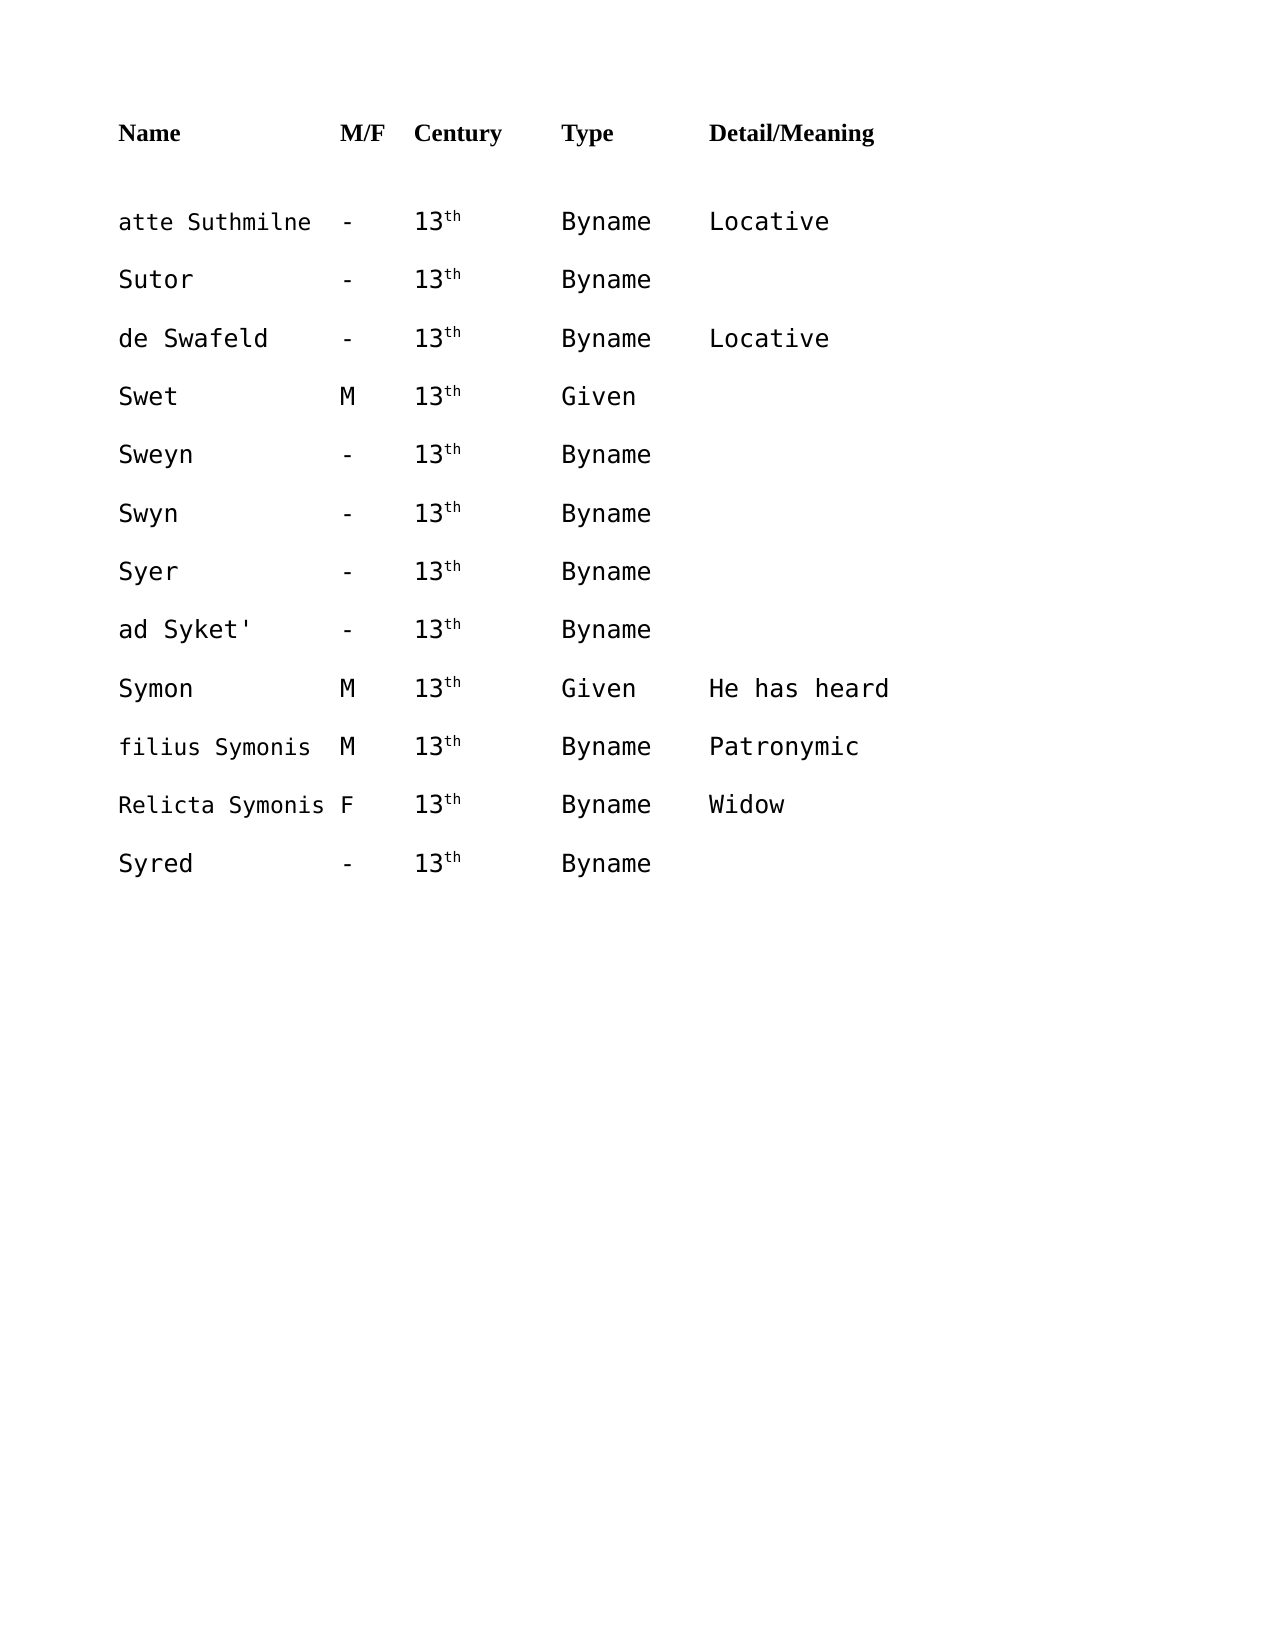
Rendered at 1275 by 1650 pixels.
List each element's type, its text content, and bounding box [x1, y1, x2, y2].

text Swet M 13th Given [118, 382, 1157, 411]
text filius Symonis M 13th Byname Patronymic [118, 732, 1157, 761]
text Relicta Symonis F 13th Byname Widow [118, 791, 1157, 820]
text Syred - 13th Byname [118, 849, 1157, 878]
text Symon M 13th Given He has heard [118, 674, 1157, 703]
text Swyn - 13th Byname [118, 499, 1157, 528]
text Sweyn - 13th Byname [118, 441, 1157, 470]
text de Swafeld - 13th Byname Locative [118, 324, 1157, 353]
text ad Syket' - 13th Byname [118, 616, 1157, 645]
text Syer - 13th Byname [118, 557, 1157, 586]
text Sutor - 13th Byname [118, 266, 1157, 295]
text atte Suthmilne - 13th Byname Locative [118, 207, 1157, 236]
